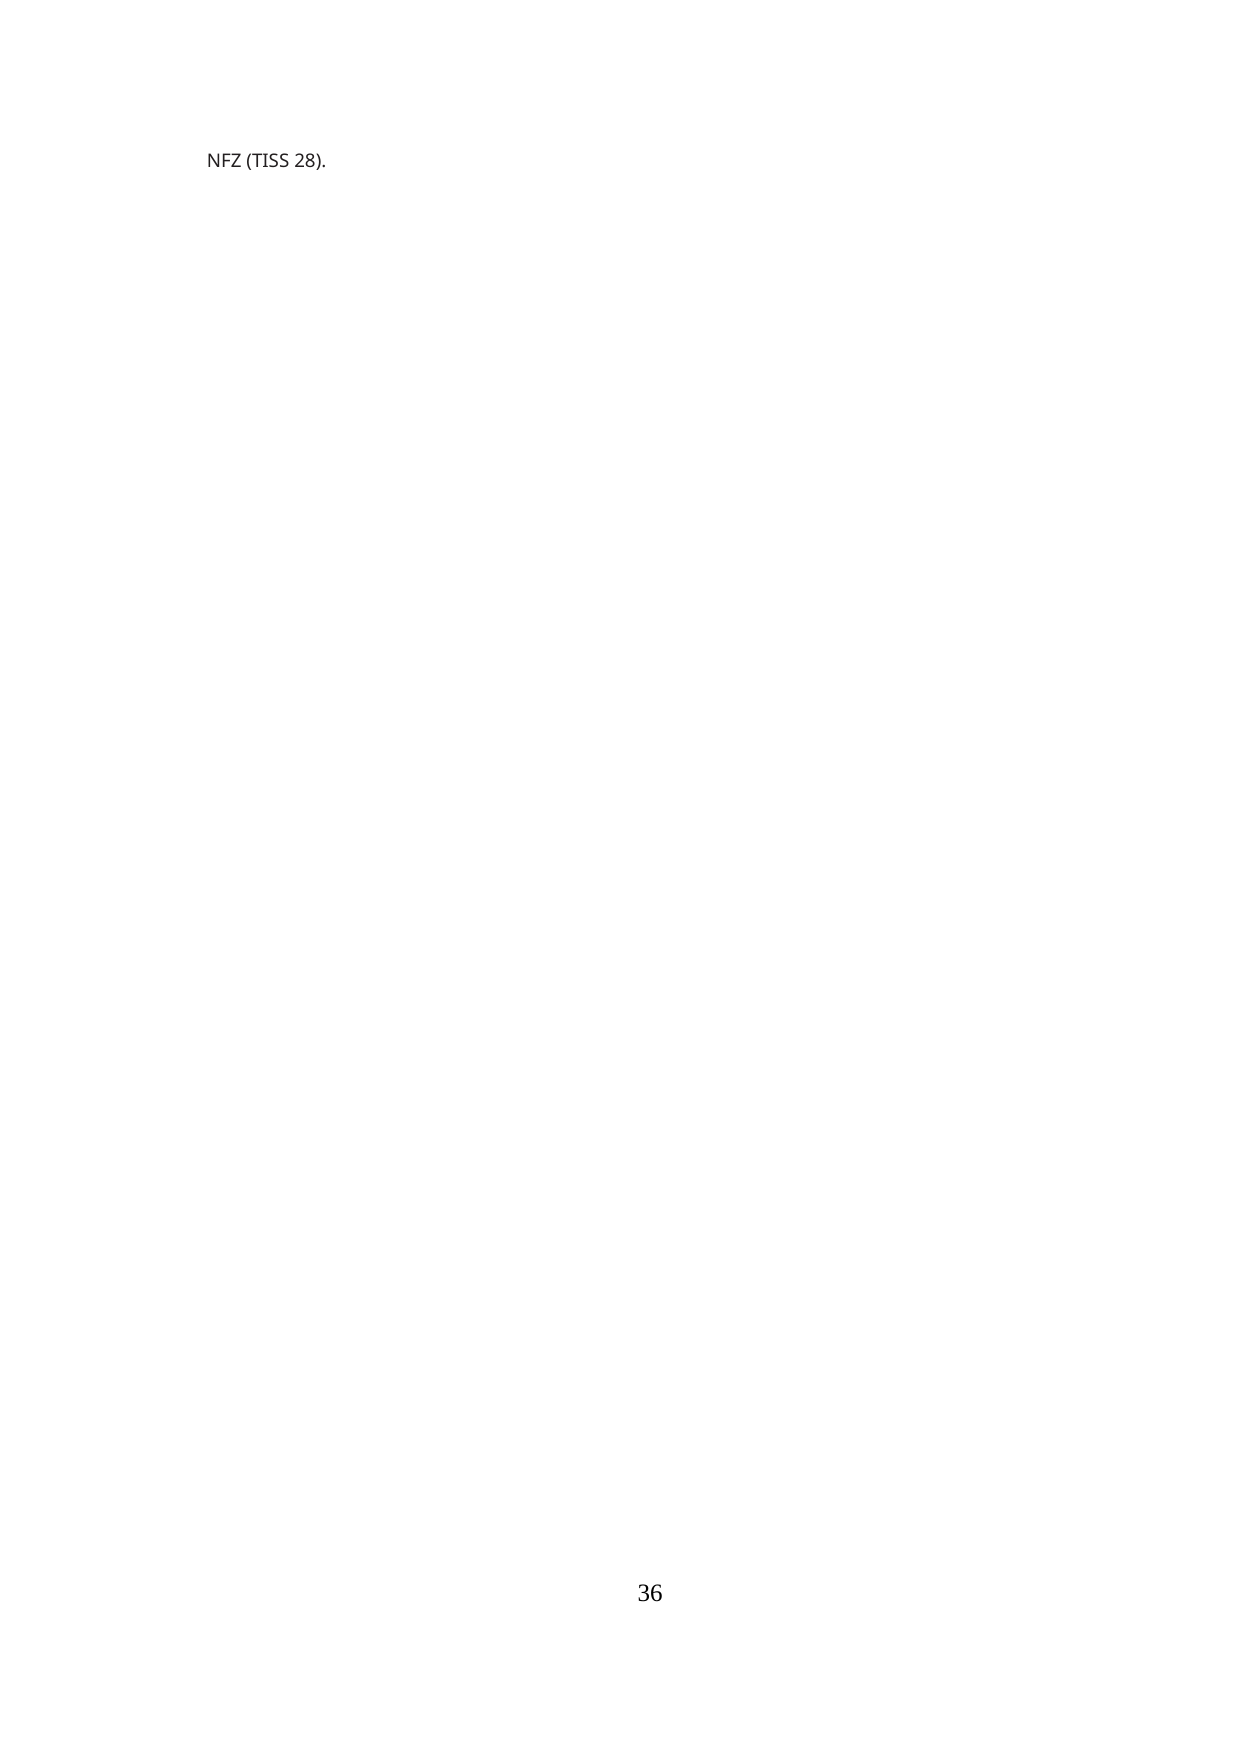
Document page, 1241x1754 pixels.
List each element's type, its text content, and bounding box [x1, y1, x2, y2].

text NFZ (TISS 28). [207, 148, 1093, 173]
